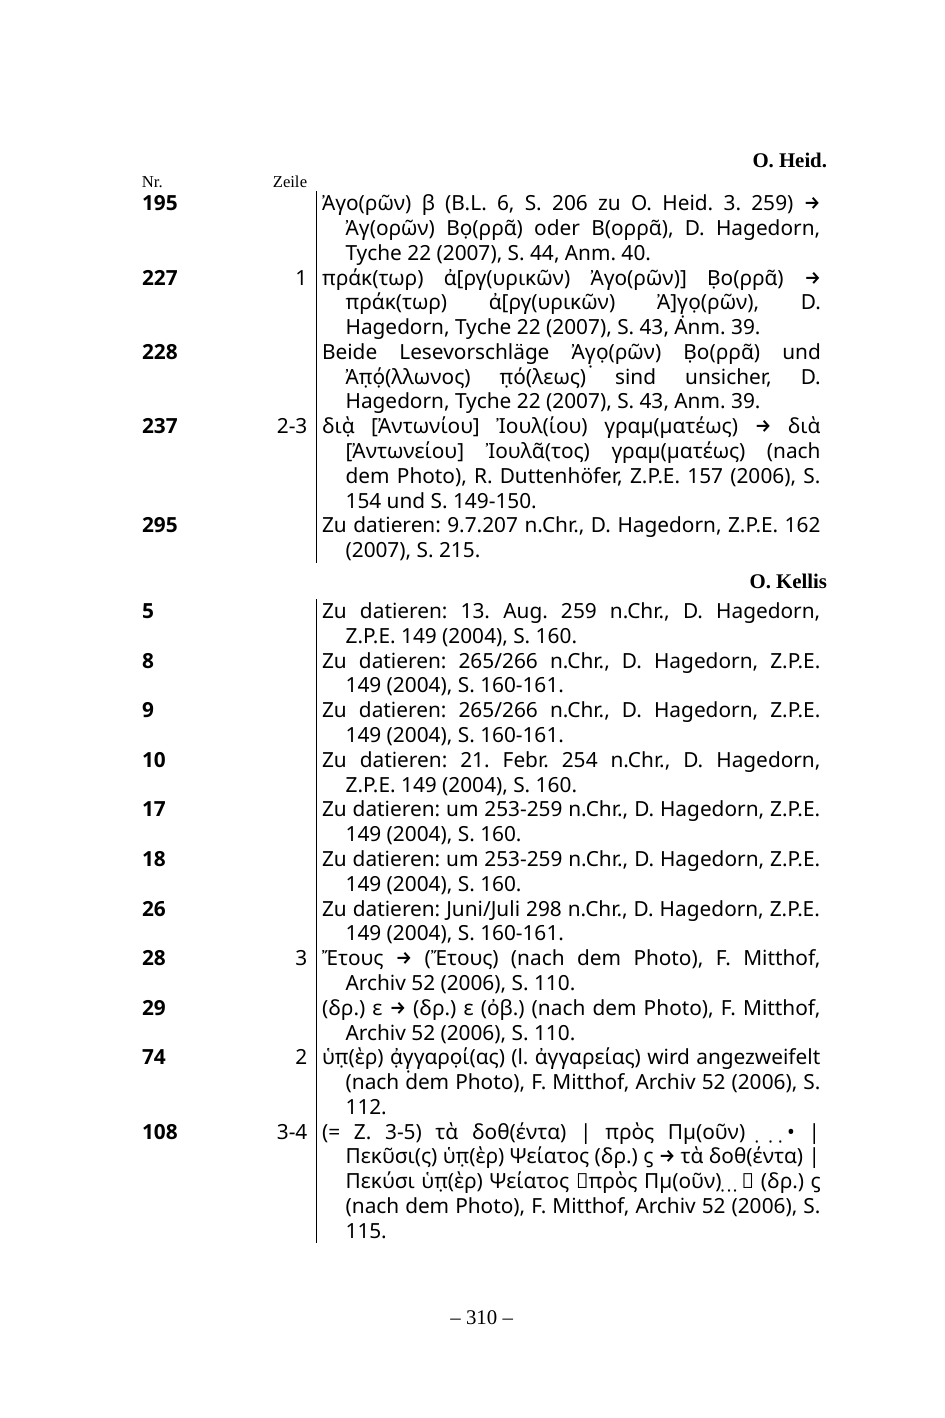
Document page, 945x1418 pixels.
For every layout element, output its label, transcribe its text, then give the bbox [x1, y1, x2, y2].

table_cell 9 [136, 698, 316, 747]
table_cell (= Z. 3-5) τὰ δοθ(έντα) | πρὸς Πμ(οῦν) ̣ ̣ ̣• | Πεκῦσι(ς) ὑπ̣(ὲρ) Ψείατος (δρ.) ϛ → τὰ δοθ(έντα) | Πεκύσι ὑπ̣(ὲρ) Ψείατος πρὸς Πμ(οῦν) ̣ ̣ ̣ (δρ.) ϛ (nach dem Photo), F. Mitthof, Archiv 52 (2006), S. 115. [317, 1119, 827, 1243]
table_cell 18 [136, 847, 316, 896]
table_cell Zu datieren: 9.7.207 n.Chr., D. Hagedorn, Z.P.E. 162 (2007), S. 215. [317, 513, 827, 563]
table_cell 8 [136, 648, 316, 698]
table_cell 1 [224, 265, 316, 339]
subtitle O. Kellis [136, 569, 827, 593]
table_cell 74 [136, 1045, 224, 1119]
table_cell 2 [224, 1045, 316, 1119]
table_cell 227 [136, 265, 224, 339]
table_cell διὰ̣ [Ἀντωνίου] Ἰουλ(ίου) γραμ(ματέως) → διὰ [Ἀντωνείου] Ἰουλᾶ(τος) γραμ(ματέως) (nach dem Photo), R. Duttenhöfer, Z.P.E. 157 (2006), S. 154 und S. 149-150. [317, 414, 827, 513]
table_cell 237 [136, 414, 224, 513]
table_cell Ἔτους → (Ἔτους) (nach dem Photo), F. Mitthof, Archiv 52 (2006), S. 110. [317, 946, 827, 995]
table_cell [224, 340, 316, 414]
table_cell 26 [136, 896, 316, 946]
table_cell Zu datieren: um 253-259 n.Chr., D. Hagedorn, Z.P.E. 149 (2004), S. 160. [317, 797, 827, 847]
table_cell [224, 995, 316, 1045]
table_cell 228 [136, 340, 224, 414]
table_cell [224, 191, 316, 265]
table_cell 10 [136, 748, 316, 797]
table_header Zu datieren: 13. Aug. 259 n.Chr., D. Hagedorn, Z.P.E. 149 (2004), S. 160. [317, 599, 827, 648]
table_cell 29 [136, 995, 224, 1045]
table_cell Beide Lesevorschläge Ἀγ̣ο̣(ρῶν) Β̣ο(ρρᾶ) und Ἀπ̣ό̣(λλωνος) π̣ό(λεως) sind unsicher, D. Hagedorn, Tyche 22 (2007), S. 43, Anm. 39. [317, 340, 827, 414]
table_cell Zu datieren: 21. Febr. 254 n.Chr., D. Hagedorn, Z.P.E. 149 (2004), S. 160. [317, 748, 827, 797]
table_cell 3-4 [224, 1119, 316, 1243]
table_cell 295 [136, 513, 316, 563]
table_cell Zu datieren: 265/266 n.Chr., D. Hagedorn, Z.P.E. 149 (2004), S. 160-161. [317, 698, 827, 747]
table_cell 17 [136, 797, 316, 847]
table_cell 28 [136, 946, 224, 995]
table_cell 3 [224, 946, 316, 995]
table_cell πράκ(τωρ) ἀ[ργ(υρικῶν) Ἀγο(ρῶν)] Β̣ο(ρρᾶ) → πράκ(τωρ) ἀ[ργ(υρικῶν) Ἀ]γ̣ο̣(ρῶν), D. Hagedorn, Tyche 22 (2007), S. 43, Anm. 39. [317, 265, 827, 339]
table_header 5 [136, 599, 316, 648]
table_cell 108 [136, 1119, 224, 1243]
table_cell Ἀγο(ρῶν) β (B.L. 6, S. 206 zu O. Heid. 3. 259) → Ἀγ(ορῶν) Βο̣(ρρᾶ) oder Β(ορρᾶ), D. Hagedorn, Tyche 22 (2007), S. 44, Anm. 40. [317, 191, 827, 265]
table_cell 195 [136, 191, 224, 265]
table_cell ὑπ̣(ὲρ) ἀ̣γ̣γαρο̣ί(ας) (l. ἀγγαρείας) wird angezweifelt (nach dem Photo), F. Mitthof, Archiv 52 (2006), S. 112. [317, 1045, 827, 1119]
table_cell Zu datieren: Juni/Juli 298 n.Chr., D. Hagedorn, Z.P.E. 149 (2004), S. 160-161. [317, 896, 827, 946]
table_cell (δρ.) ε → (δρ.) ε (ὀβ.) (nach dem Photo), F. Mitthof, Archiv 52 (2006), S. 110. [317, 995, 827, 1045]
table_cell 2-3 [224, 414, 316, 513]
table_cell Zu datieren: um 253-259 n.Chr., D. Hagedorn, Z.P.E. 149 (2004), S. 160. [317, 847, 827, 896]
table_cell Zu datieren: 265/266 n.Chr., D. Hagedorn, Z.P.E. 149 (2004), S. 160-161. [317, 648, 827, 698]
